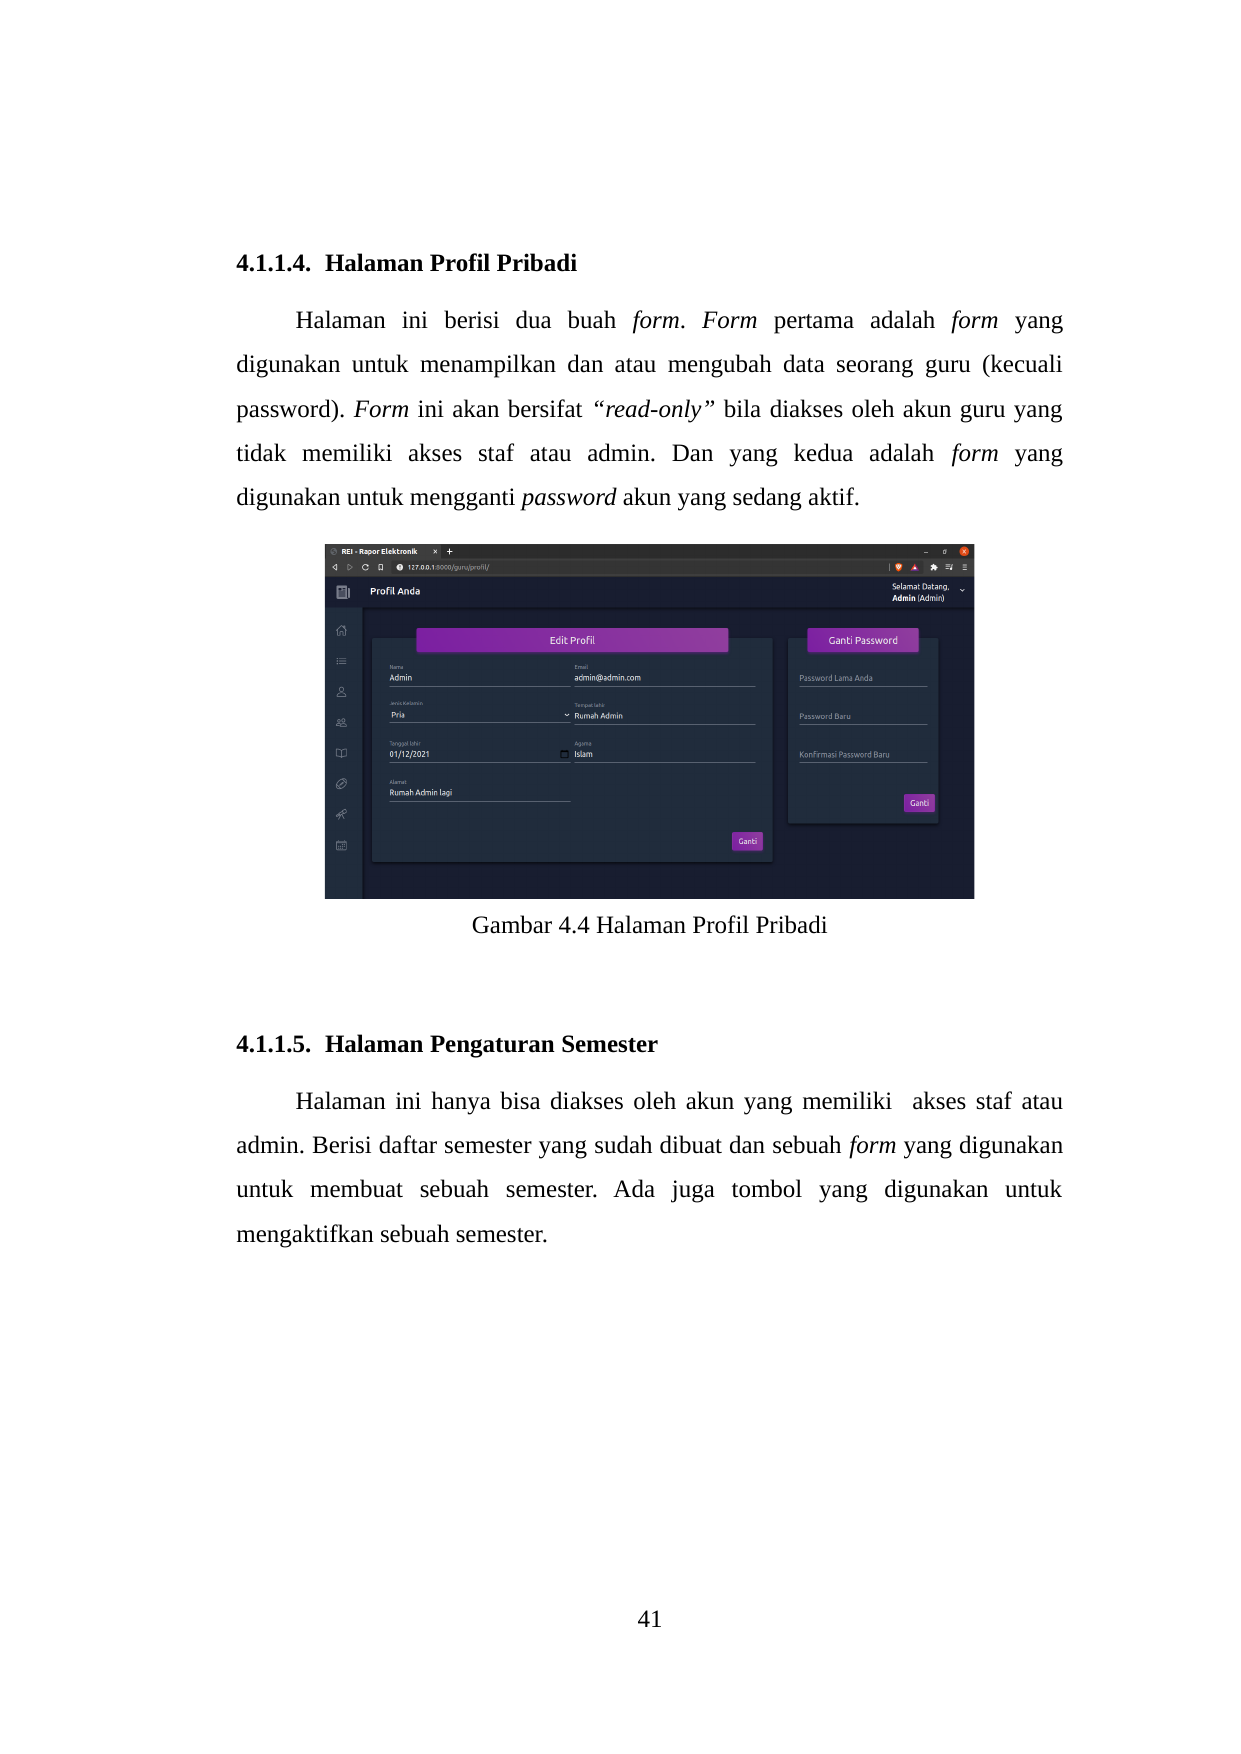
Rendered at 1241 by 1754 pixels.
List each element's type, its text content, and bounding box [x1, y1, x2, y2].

text Halaman ini berisi dua buah form. Form pertama adalah form yang digunakan untuk menampilkan dan atau mengubah data seorang guru (kecuali password). Form ini akan bersifat “read-only” bila diakses oleh akun guru yang tidak memiliki akses staf atau admin. Dan yang kedua adalah form yang digunakan untuk mengganti password akun yang sedang aktif. [236, 293, 1063, 514]
text Halaman ini hanya bisa diakses oleh akun yang memiliki akses staf atau admin. Berisi daftar semester yang sudah dibuat dan sebuah form yang digunakan untuk membuat sebuah semester. Ada juga tombol yang digunakan untuk mengaktifkan sebuah semester. [236, 1074, 1063, 1251]
subtitle Halaman Profil Pribadi [236, 236, 1063, 281]
text Gambar 4.4 Halaman Profil Pribadi [325, 899, 974, 943]
subtitle Halaman Pengaturan Semester [236, 1017, 1063, 1061]
picture [324, 544, 975, 899]
